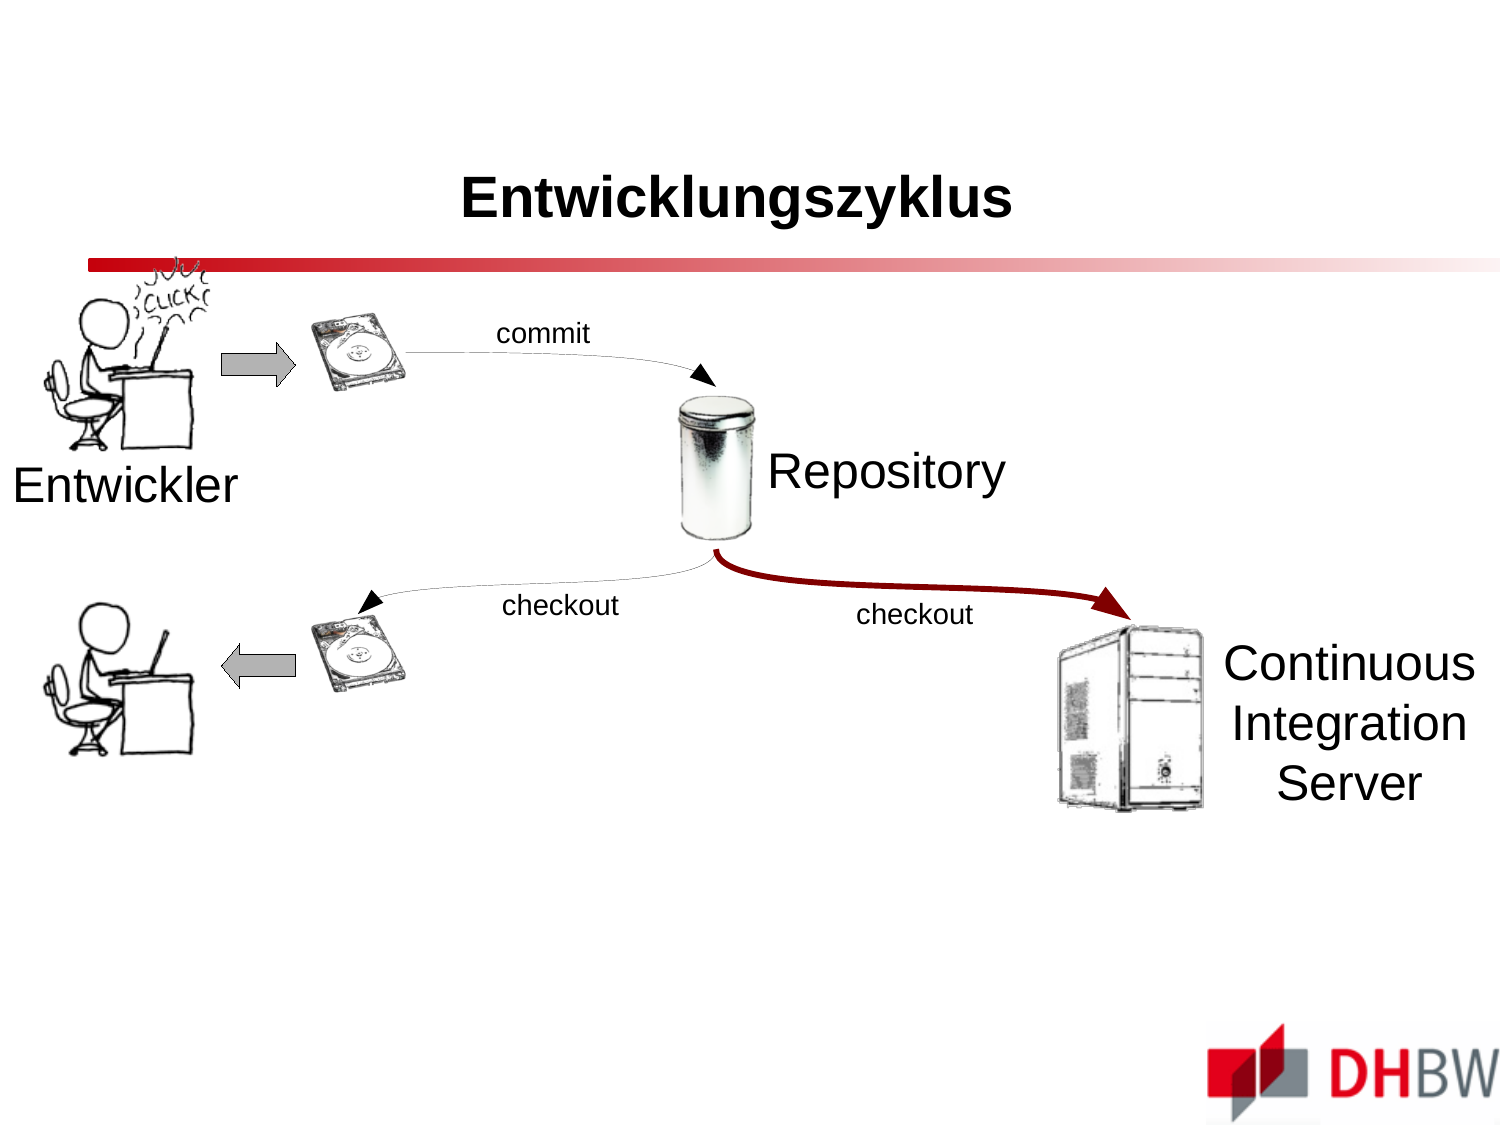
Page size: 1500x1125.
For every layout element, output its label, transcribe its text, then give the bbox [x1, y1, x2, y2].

text_box Entwickler [0, 444, 255, 520]
text_box [223, 342, 296, 387]
text_box commit [481, 307, 606, 358]
text_box checkout [487, 578, 635, 629]
picture [310, 312, 406, 392]
picture [1033, 620, 1229, 816]
picture [634, 386, 798, 550]
text_box Continuous Integration Server [1208, 623, 1492, 818]
picture [14, 540, 223, 763]
title Entwicklungszyklus [99, 99, 1375, 288]
text_box checkout [841, 588, 989, 638]
text_box [221, 643, 296, 689]
picture [310, 614, 406, 693]
text_box Repository [752, 431, 1022, 506]
picture [1206, 1021, 1500, 1125]
picture [14, 236, 223, 459]
